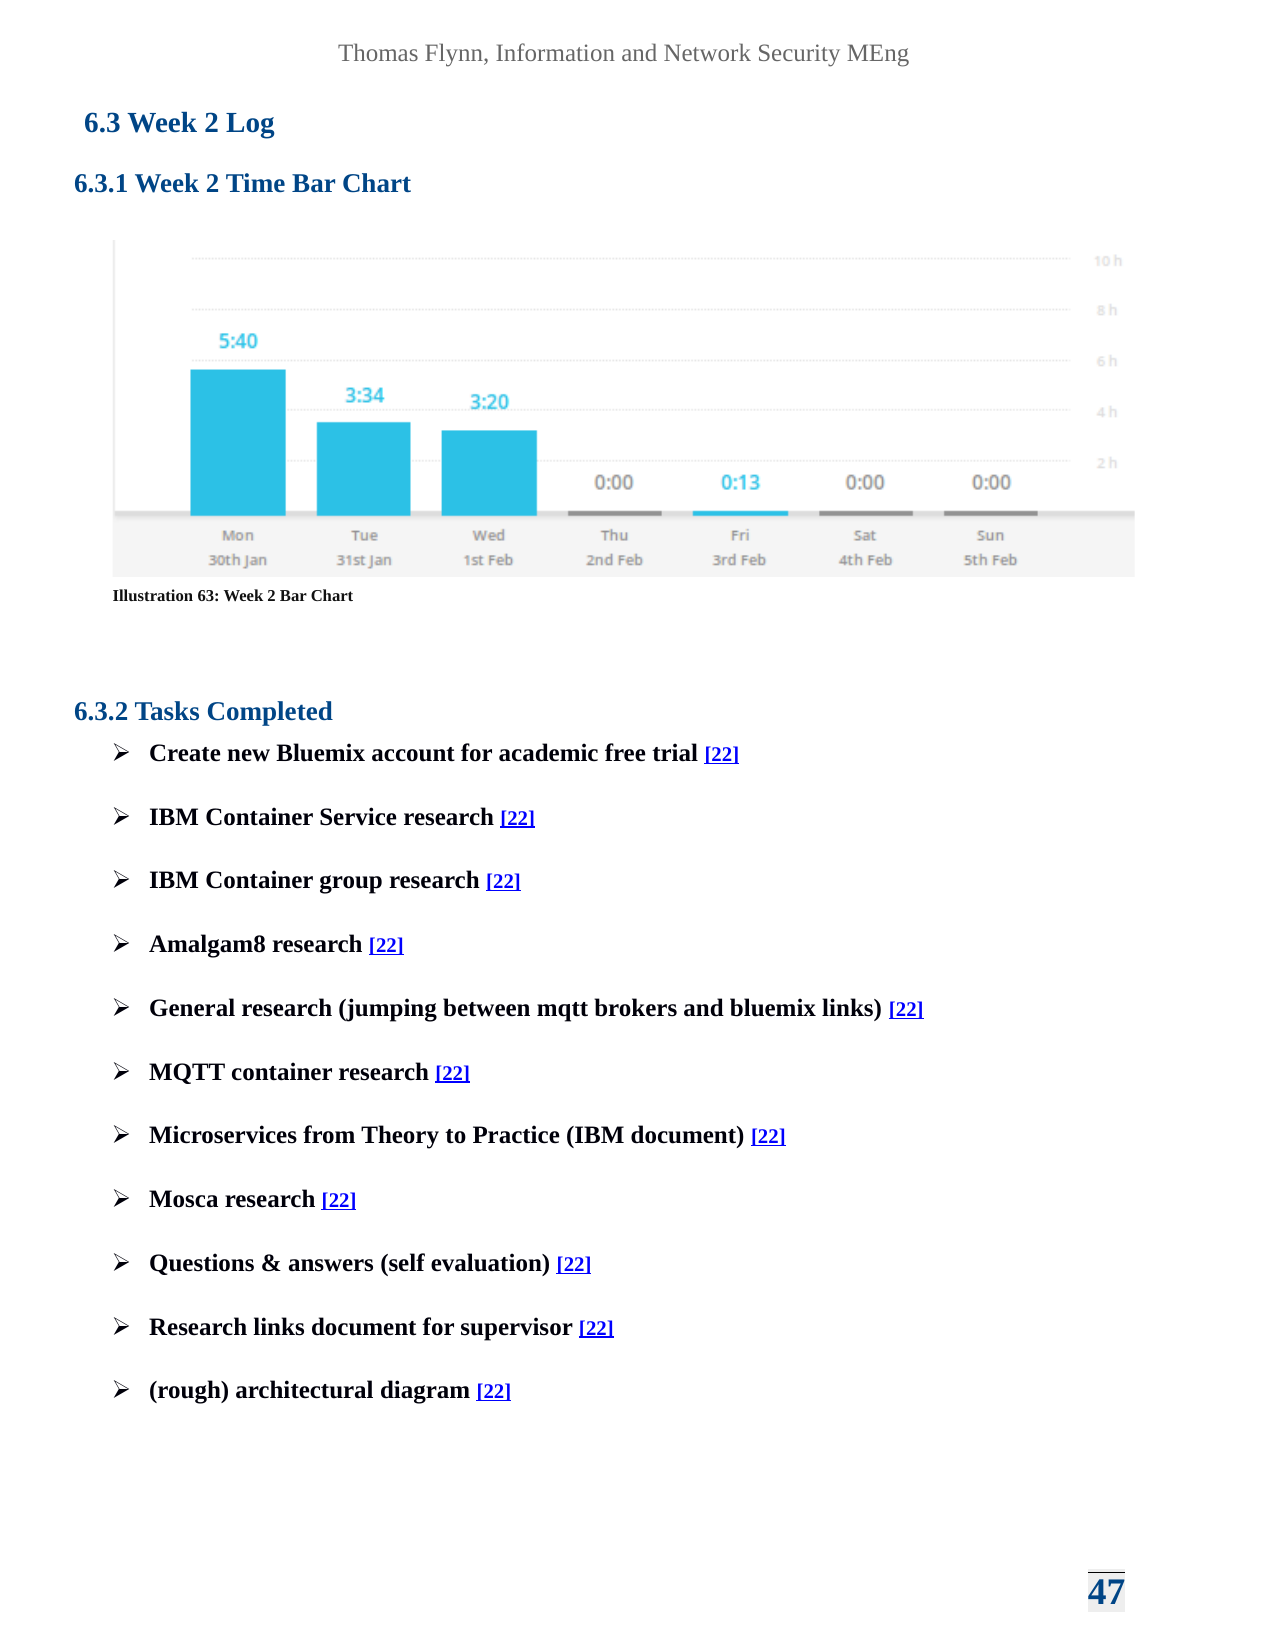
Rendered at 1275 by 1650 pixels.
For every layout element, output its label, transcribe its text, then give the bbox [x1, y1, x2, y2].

subtitle 6.3.2 Tasks Completed [74, 695, 1125, 726]
list Amalgam8 research [22] [111, 929, 1125, 958]
list Microservices from Theory to Practice (IBM document) [22] [111, 1121, 1125, 1149]
picture [112, 240, 1135, 577]
list Mosca research [22] [111, 1184, 1125, 1213]
subtitle 6.3 Week 2 Log [81, 105, 1125, 138]
list General research (jumping between mqtt brokers and bluemix links) [22] [111, 993, 1125, 1022]
list Questions & answers (self evaluation) [22] [111, 1248, 1125, 1277]
list Research links document for supervisor [22] [111, 1312, 1125, 1341]
subtitle 6.3.1 Week 2 Time Bar Chart [74, 167, 1125, 198]
text Illustration 63: Week 2 Bar Chart [112, 577, 1135, 605]
list IBM Container Service research [22] [111, 802, 1125, 831]
list Create new Bluemix account for academic free trial [22] [111, 738, 1125, 767]
list (rough) architectural diagram [22] [111, 1376, 1125, 1404]
list MQTT container research [22] [111, 1057, 1125, 1086]
list IBM Container group research [22] [111, 866, 1125, 894]
